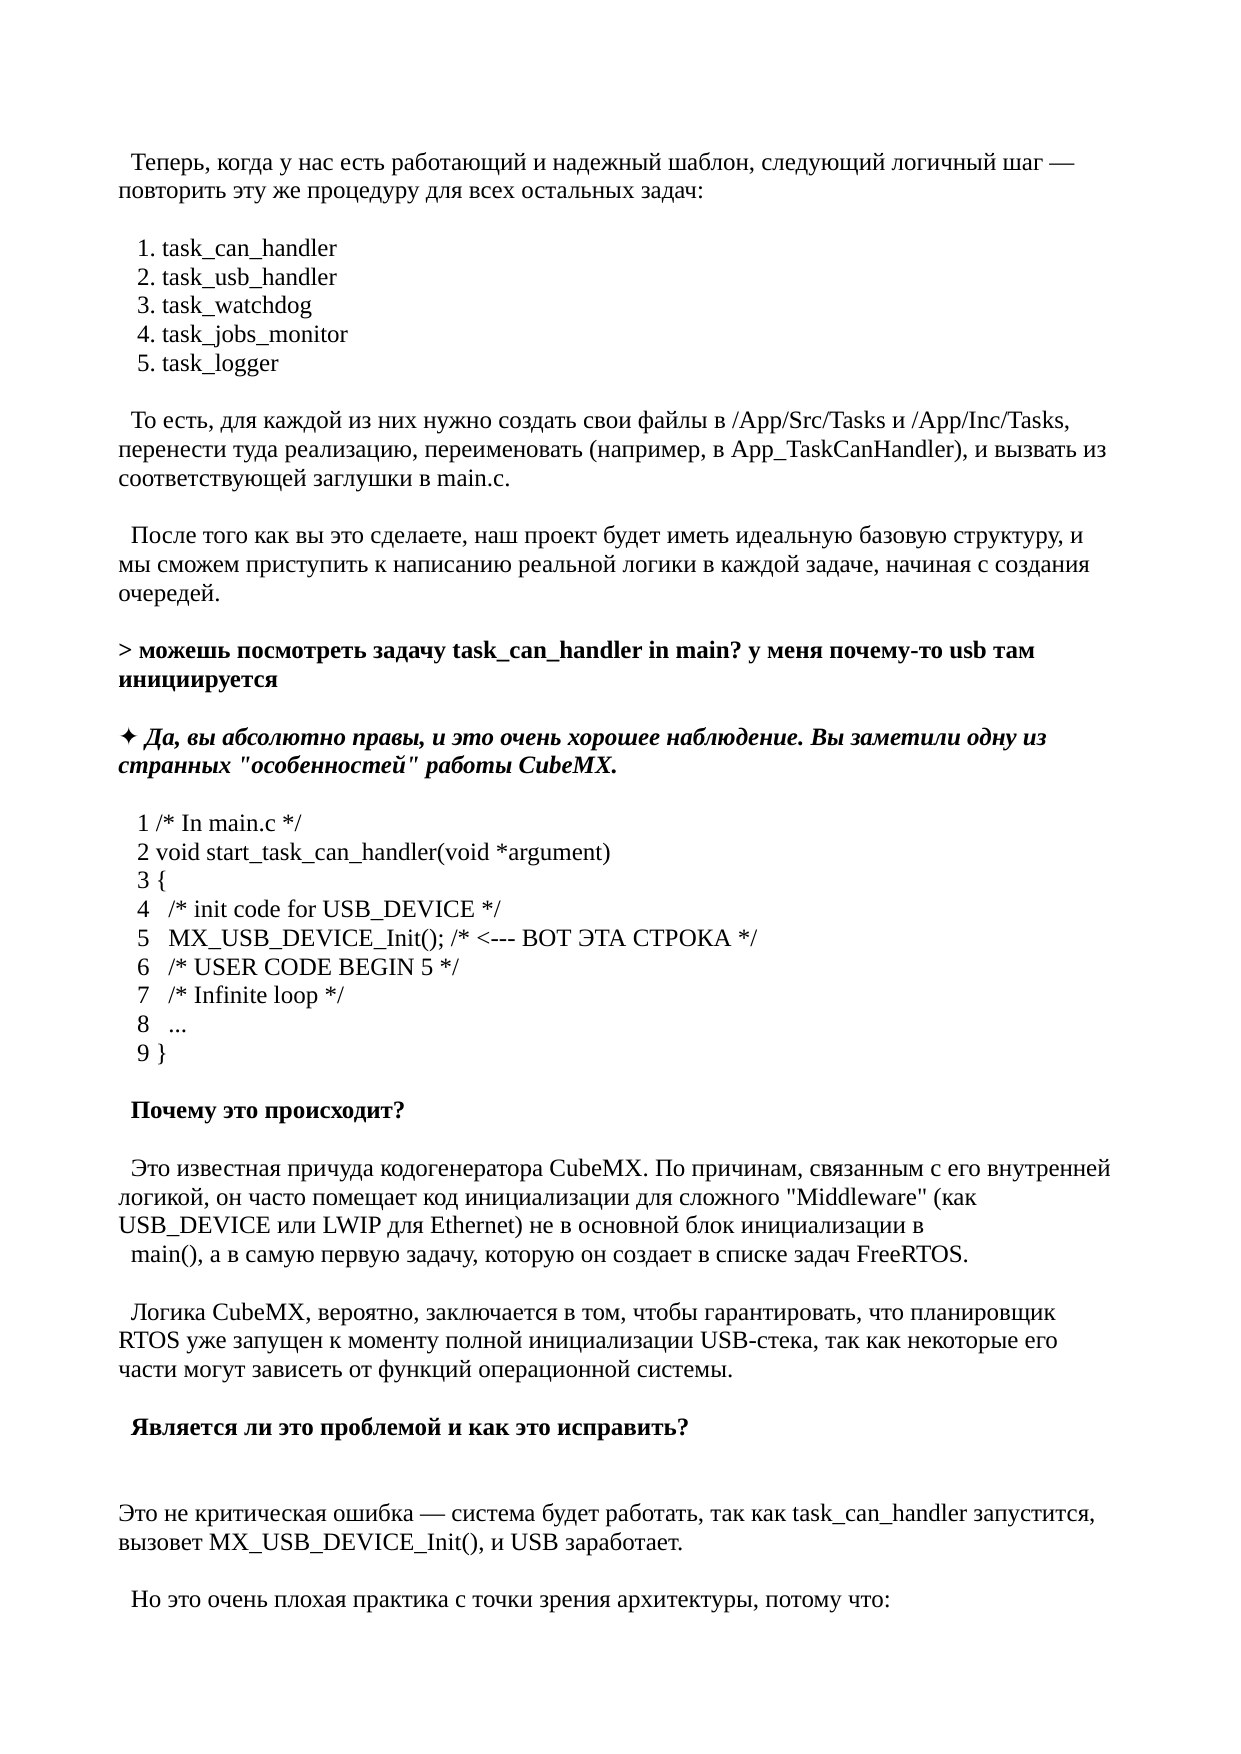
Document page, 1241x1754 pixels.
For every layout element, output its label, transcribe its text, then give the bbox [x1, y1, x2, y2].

text Но это очень плохая практика с точки зрения архитектуры, потому что: [118, 1584, 1122, 1613]
text 2 void start_task_can_handler(void *argument) [118, 837, 1122, 866]
text 6 /* USER CODE BEGIN 5 */ [118, 952, 1122, 981]
text 5. task_logger [118, 348, 1122, 377]
text После того как вы это сделаете, наш проект будет иметь идеальную базовую структуру, и мы сможем приступить к написанию реальной логики в каждой задаче, начиная с создания очередей. [118, 521, 1122, 607]
text ✦ Да, вы абсолютно правы, и это очень хорошее наблюдение. Вы заметили одну из странных "особенностей" работы CubeMX. [118, 722, 1122, 779]
text 4. task_jobs_monitor [118, 319, 1122, 348]
text Логика CubeMX, вероятно, заключается в том, чтобы гарантировать, что планировщик RTOS уже запущен к моменту полной инициализации USB-стека, так как некоторые его части могут зависеть от функций операционной системы. [118, 1297, 1122, 1383]
text 8 ... [118, 1009, 1122, 1038]
text Теперь, когда у нас есть работающий и надежный шаблон, следующий логичный шаг — повторить эту же процедуру для всех остальных задач: [118, 147, 1122, 204]
text 7 /* Infinite loop */ [118, 981, 1122, 1009]
text 4 /* init code for USB_DEVICE */ [118, 894, 1122, 923]
text > можешь посмотреть задачу task_can_handler in main? у меня почему-то usb там инициируется [118, 636, 1122, 693]
text 1 /* In main.c */ [118, 808, 1122, 837]
text 2. task_usb_handler [118, 262, 1122, 291]
text Почему это происходит? [118, 1096, 1122, 1124]
text Это не критическая ошибка — система будет работать, так как task_can_handler запустится, вызовет MX_USB_DEVICE_Init(), и USB заработает. [118, 1498, 1122, 1556]
text 9 } [118, 1038, 1122, 1067]
text 3. task_watchdog [118, 291, 1122, 319]
text То есть, для каждой из них нужно создать свои файлы в /App/Src/Tasks и /App/Inc/Tasks, перенести туда реализацию, переименовать (например, в App_TaskCanHandler), и вызвать из соответствующей заглушки в main.c. [118, 406, 1122, 492]
text 1. task_can_handler [118, 233, 1122, 262]
text Является ли это проблемой и как это исправить? [118, 1412, 1122, 1441]
text main(), а в самую первую задачу, которую он создает в списке задач FreeRTOS. [118, 1239, 1122, 1268]
text 3 { [118, 866, 1122, 894]
text 5 MX_USB_DEVICE_Init(); /* <--- ВОТ ЭТА СТРОКА */ [118, 923, 1122, 952]
text Это известная причуда кодогенератора CubeMX. По причинам, связанным с его внутренней логикой, он часто помещает код инициализации для сложного "Middleware" (как USB_DEVICE или LWIP для Ethernet) не в основной блок инициализации в [118, 1153, 1122, 1239]
